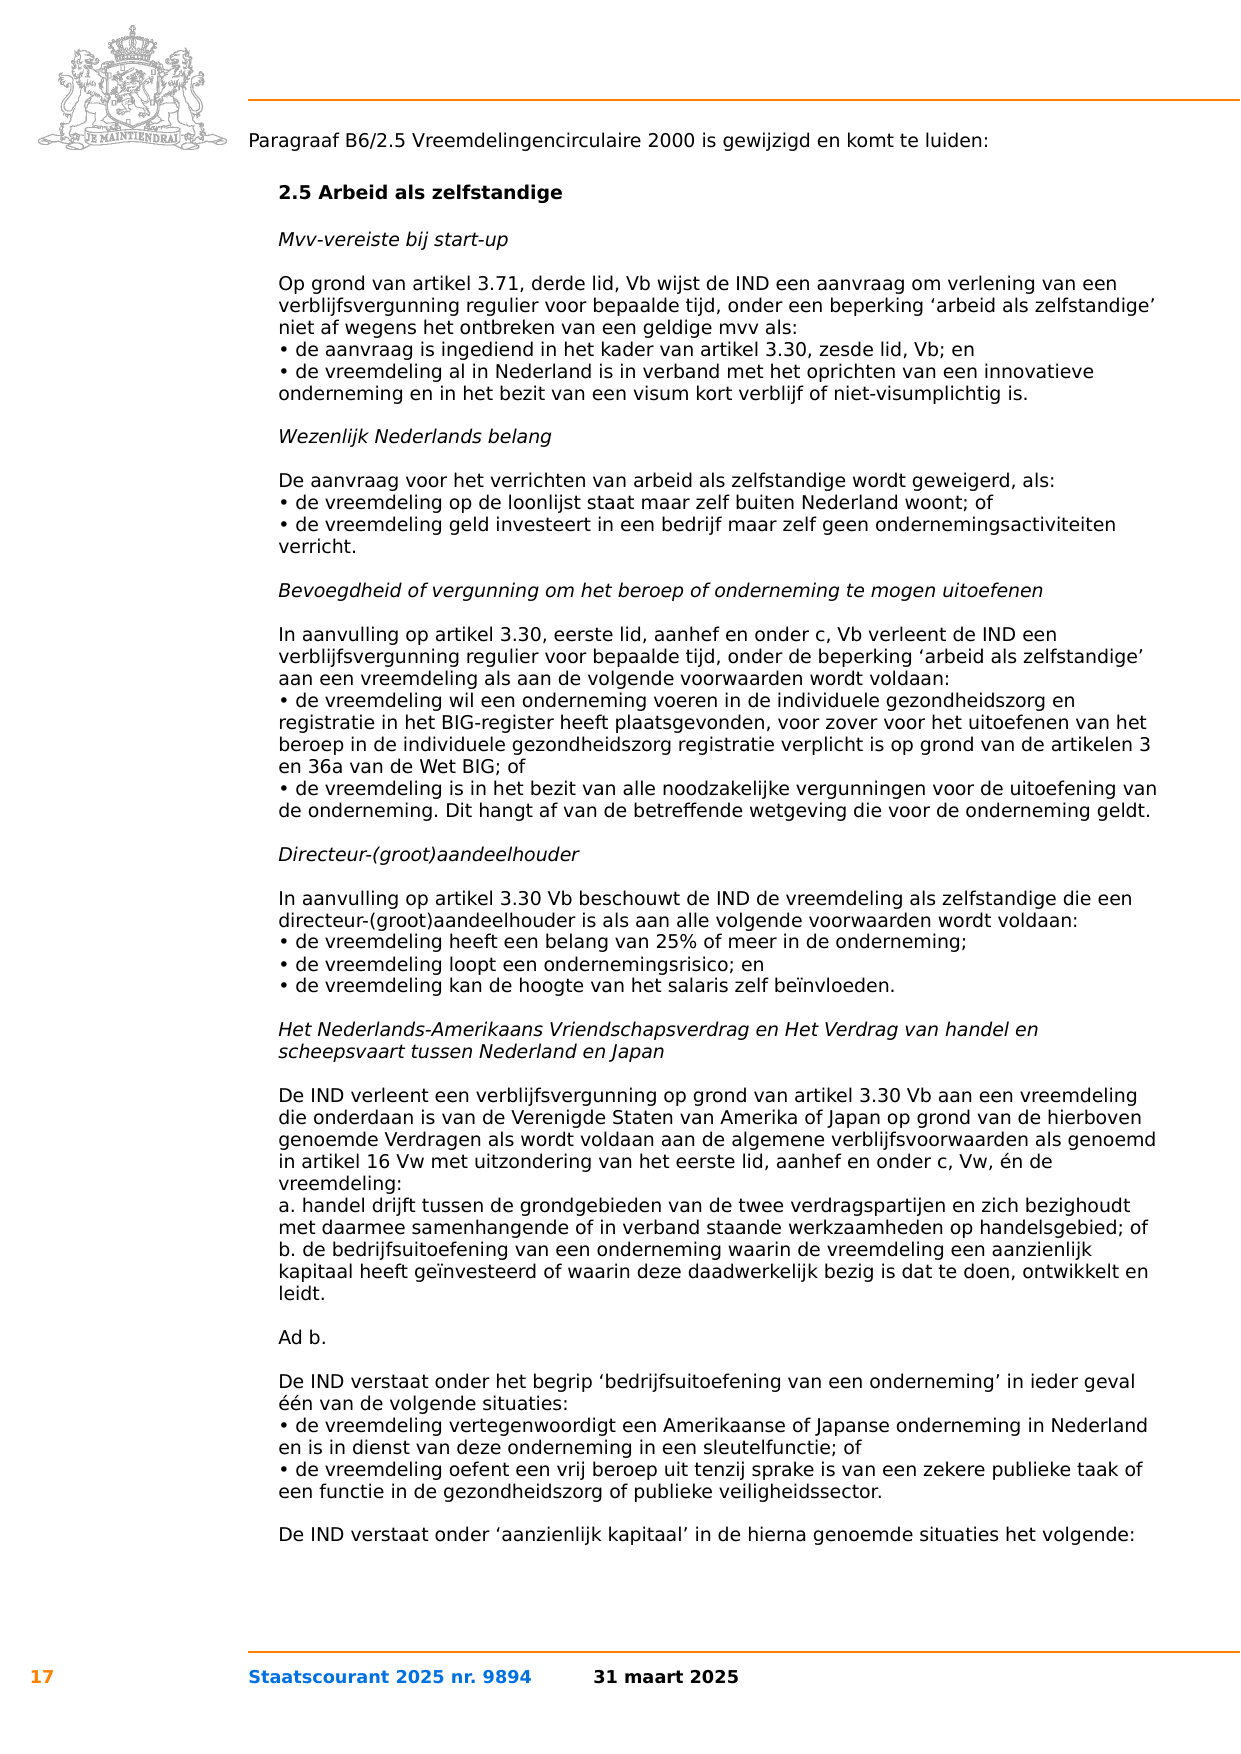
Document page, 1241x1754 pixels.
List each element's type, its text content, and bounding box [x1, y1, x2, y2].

text • de vreemdeling is in het bezit van alle noodzakelijke vergunningen voor de uitoefening van de onderneming. Dit hangt af van de betreffende wetgeving die voor de onderneming geldt. [278, 778, 1163, 822]
text • de vreemdeling heeft een belang van 25% of meer in de onderneming; [278, 931, 1163, 953]
text • de vreemdeling geld investeert in een bedrijf maar zelf geen ondernemingsactiviteiten verricht. [278, 514, 1163, 558]
text De IND verstaat onder het begrip ‘bedrijfsuitoefening van een onderneming’ in ieder geval één van de volgende situaties: [278, 1371, 1163, 1414]
text Paragraaf B6/2.5 Vreemdelingencirculaire 2000 is gewijzigd en komt te luiden: [248, 130, 1163, 152]
text Ad b. [278, 1327, 1163, 1349]
text a. handel drijft tussen de grondgebieden van de twee verdragspartijen en zich bezighoudt met daarmee samenhangende of in verband staande werkzaamheden op handelsgebied; of [278, 1195, 1163, 1239]
text In aanvulling op artikel 3.30, eerste lid, aanhef en onder c, Vb verleent de IND een verblijfsvergunning regulier voor bepaalde tijd, onder de beperking ‘arbeid als zelfstandige’ aan een vreemdeling als aan de volgende voorwaarden wordt voldaan: [278, 624, 1163, 690]
text • de vreemdeling kan de hoogte van het salaris zelf beïnvloeden. [278, 975, 1163, 997]
text De IND verstaat onder ‘aanzienlijk kapitaal’ in de hierna genoemde situaties het volgende: [278, 1524, 1163, 1546]
text • de vreemdeling wil een onderneming voeren in de individuele gezondheidszorg en registratie in het BIG-register heeft plaatsgevonden, voor zover voor het uitoefenen van het beroep in de individuele gezondheidszorg registratie verplicht is op grond van de artikelen 3 en 36a van de Wet BIG; of [278, 690, 1163, 778]
subtitle Directeur-(groot)aandeelhouder [278, 844, 1163, 866]
picture [38, 25, 227, 150]
subtitle Mvv-vereiste bij start-up [278, 229, 1163, 251]
text • de vreemdeling vertegenwoordigt een Amerikaanse of Japanse onderneming in Nederland en is in dienst van deze onderneming in een sleutelfunctie; of [278, 1414, 1163, 1458]
text • de vreemdeling al in Nederland is in verband met het oprichten van een innovatieve onderneming en in het bezit van een visum kort verblijf of niet-visumplichtig is. [278, 361, 1163, 404]
text Op grond van artikel 3.71, derde lid, Vb wijst de IND een aanvraag om verlening van een verblijfsvergunning regulier voor bepaalde tijd, onder een beperking ‘arbeid als zelfstandige’ niet af wegens het ontbreken van een geldige mvv als: [278, 273, 1163, 339]
subtitle Wezenlijk Nederlands belang [278, 426, 1163, 448]
text In aanvulling op artikel 3.30 Vb beschouwt de IND de vreemdeling als zelfstandige die een directeur-(groot)aandeelhouder is als aan alle volgende voorwaarden wordt voldaan: [278, 887, 1163, 931]
subtitle Bevoegdheid of vergunning om het beroep of onderneming te mogen uitoefenen [278, 580, 1163, 602]
text De aanvraag voor het verrichten van arbeid als zelfstandige wordt geweigerd, als: [278, 470, 1163, 492]
text • de vreemdeling loopt een ondernemingsrisico; en [278, 953, 1163, 975]
text b. de bedrijfsuitoefening van een onderneming waarin de vreemdeling een aanzienlijk kapitaal heeft geïnvesteerd of waarin deze daadwerkelijk bezig is dat te doen, ontwikkelt en leidt. [278, 1239, 1163, 1305]
text • de aanvraag is ingediend in het kader van artikel 3.30, zesde lid, Vb; en [278, 339, 1163, 361]
text • de vreemdeling op de loonlijst staat maar zelf buiten Nederland woont; of [278, 492, 1163, 514]
subtitle 2.5 Arbeid als zelfstandige [278, 182, 1163, 204]
subtitle Het Nederlands-Amerikaans Vriendschapsverdrag en Het Verdrag van handel en scheepsvaart tussen Nederland en Japan [278, 1019, 1163, 1063]
text De IND verleent een verblijfsvergunning op grond van artikel 3.30 Vb aan een vreemdeling die onderdaan is van de Verenigde Staten van Amerika of Japan op grond van de hierboven genoemde Verdragen als wordt voldaan aan de algemene verblijfsvoorwaarden als genoemd in artikel 16 Vw met uitzondering van het eerste lid, aanhef en onder c, Vw, én de vreemdeling: [278, 1085, 1163, 1195]
text • de vreemdeling oefent een vrij beroep uit tenzij sprake is van een zekere publieke taak of een functie in de gezondheidszorg of publieke veiligheidssector. [278, 1458, 1163, 1502]
